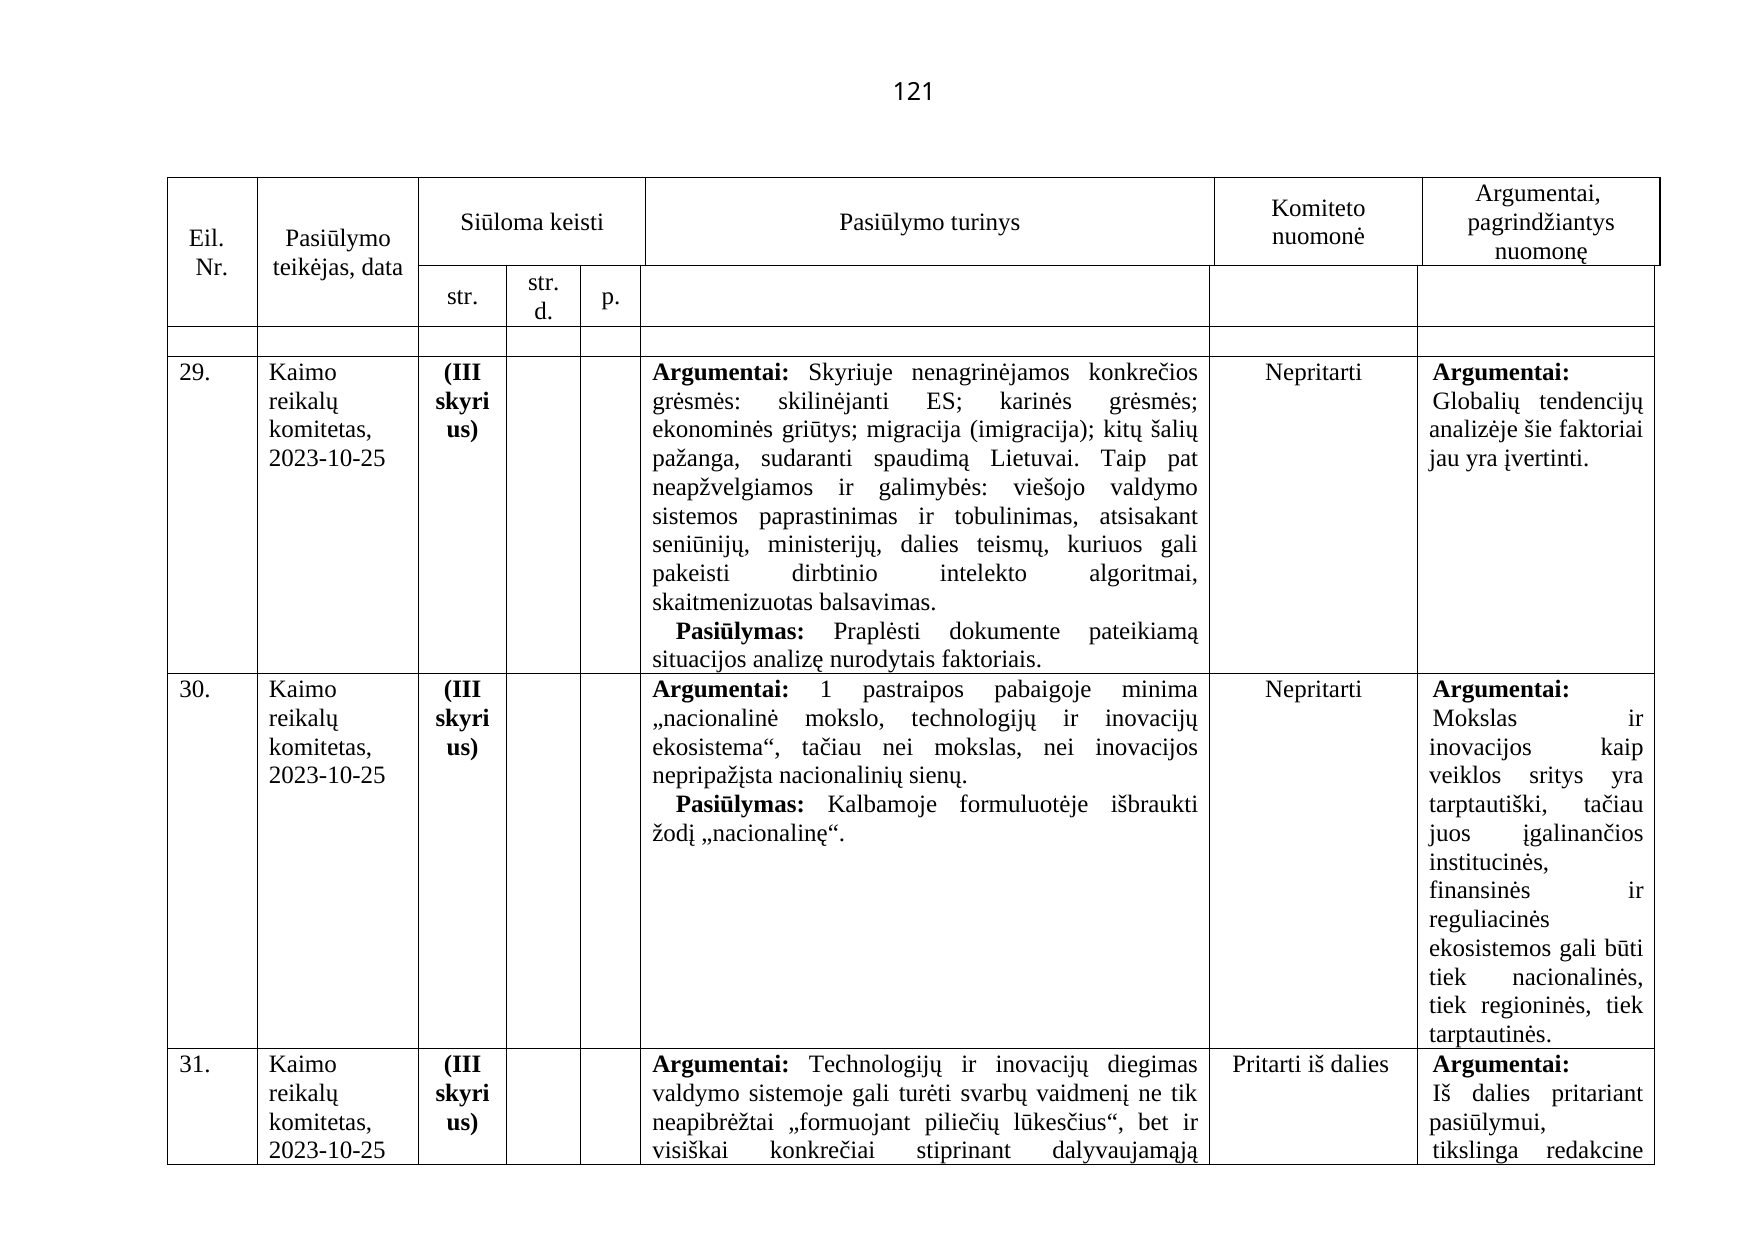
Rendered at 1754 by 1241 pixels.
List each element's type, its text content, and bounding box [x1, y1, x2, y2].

table_cell [641, 327, 1209, 356]
table_cell [168, 327, 257, 356]
table_cell Argumentai: Technologijų ir inovacijų diegimas valdymo sistemoje gali turėti svarbų vaidmenį ne tik neapibrėžtai „formuojant piliečių lūkesčius“, bet ir visiškai konkrečiai stiprinant dalyvaujamąją [641, 1049, 1209, 1164]
table_header Pasiūlymo teikėjas, data [258, 178, 418, 326]
table_cell [1655, 266, 1660, 326]
table_cell [1655, 673, 1660, 1048]
table_cell [1655, 326, 1660, 356]
table_cell 30. [168, 674, 257, 1048]
table_cell [581, 1049, 640, 1164]
table_header Eil. Nr. [168, 178, 257, 326]
table_cell [507, 327, 580, 356]
table_cell [641, 266, 1209, 326]
table_header Argumentai, pagrindžiantys nuomonę [1423, 178, 1659, 264]
table_cell [258, 327, 418, 356]
table_cell p. [581, 266, 640, 326]
table_cell 29. [168, 357, 257, 673]
table_cell Kaimo reikalų komitetas, 2023-10-25 [258, 1049, 418, 1164]
table_cell [581, 357, 640, 673]
table_header Siūloma keisti [419, 178, 645, 264]
table_cell Argumentai: Iš dalies pritariant pasiūlymui, tikslinga redakcine [1418, 1049, 1654, 1164]
table_cell (III skyrius) [419, 357, 506, 673]
table_cell [1210, 327, 1417, 356]
table_cell 31. [168, 1049, 257, 1164]
table_cell [581, 327, 640, 356]
table_cell str. [419, 266, 506, 326]
table_cell [507, 1049, 580, 1164]
table_header Komiteto nuomonė [1215, 178, 1422, 264]
table_cell [1418, 266, 1654, 326]
table_cell Nepritarti [1210, 357, 1417, 673]
table_cell Argumentai: Globalių tendencijų analizėje šie faktoriai jau yra įvertinti. [1418, 357, 1654, 673]
table_cell [1655, 1048, 1660, 1164]
table_cell Kaimo reikalų komitetas, 2023-10-25 [258, 357, 418, 673]
table_header Pasiūlymo turinys [646, 178, 1214, 264]
table_cell Argumentai: 1 pastraipos pabaigoje minima „nacionalinė mokslo, technologijų ir inovacijų ekosistema“, tačiau nei mokslas, nei inovacijos nepripažįsta nacionalinių sienų. Pasiūlymas: Kalbamoje formuluotėje išbraukti žodį „nacionalinę“. [641, 674, 1209, 1048]
table_cell str. d. [507, 266, 580, 326]
table_cell Argumentai: Skyriuje nenagrinėjamos konkrečios grėsmės: skilinėjanti ES; karinės grėsmės; ekonominės griūtys; migracija (imigracija); kitų šalių pažanga, sudaranti spaudimą Lietuvai. Taip pat neapžvelgiamos ir galimybės: viešojo valdymo sistemos paprastinimas ir tobulinimas, atsisakant seniūnijų, ministerijų, dalies teismų, kuriuos gali pakeisti dirbtinio intelekto algoritmai, skaitmenizuotas balsavimas. Pasiūlymas: Praplėsti dokumente pateikiamą situacijos analizę nurodytais faktoriais. [641, 357, 1209, 673]
table_cell Nepritarti [1210, 674, 1417, 1048]
table_cell (III skyrius) [419, 1049, 506, 1164]
table_cell [419, 327, 506, 356]
table_cell (III skyrius) [419, 674, 506, 1048]
table_cell Argumentai: Mokslas ir inovacijos kaip veiklos sritys yra tarptautiški, tačiau juos įgalinančios institucinės, finansinės ir reguliacinės ekosistemos gali būti tiek nacionalinės, tiek regioninės, tiek tarptautinės. [1418, 674, 1654, 1048]
table_cell [581, 674, 640, 1048]
table_cell [507, 357, 580, 673]
table_cell Pritarti iš dalies [1210, 1049, 1417, 1164]
table_cell [507, 674, 580, 1048]
table_cell Kaimo reikalų komitetas, 2023-10-25 [258, 674, 418, 1048]
table_cell [1210, 266, 1417, 326]
table_cell [1655, 356, 1660, 673]
